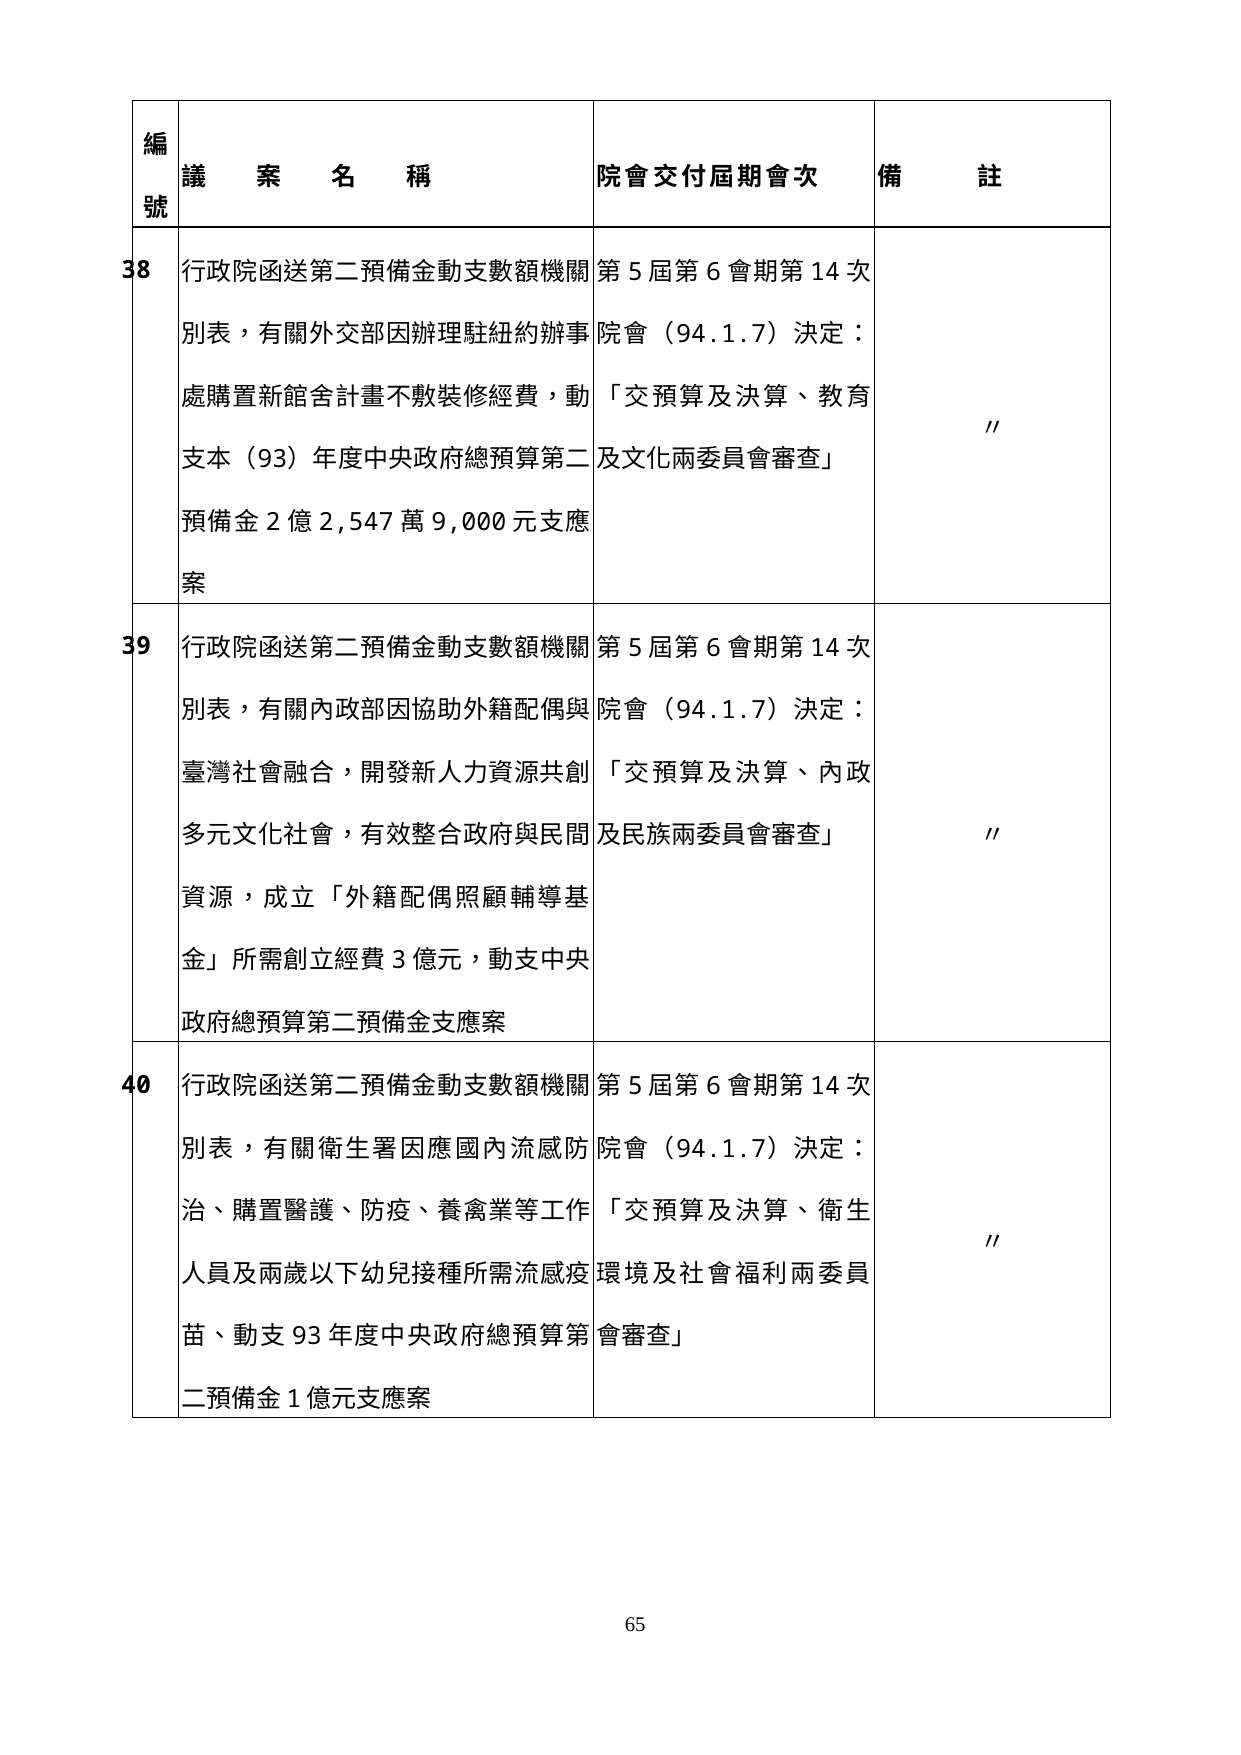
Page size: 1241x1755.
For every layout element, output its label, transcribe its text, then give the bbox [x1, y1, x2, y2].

table_cell 第5屆第6會期第14次院會（94.1.7）決定：「交預算及決算、衛生環境及社會福利兩委員會審查」 [594, 1042, 874, 1417]
table_cell 〃 [875, 228, 1110, 602]
table_header 備 註 [875, 101, 1110, 226]
table_header 編號 [133, 101, 178, 226]
table_cell 第5屆第6會期第14次院會（94.1.7）決定：「交預算及決算、教育及文化兩委員會審查」 [594, 228, 874, 602]
table_cell 行政院函送第二預備金動支數額機關別表，有關內政部因協助外籍配偶與臺灣社會融合，開發新人力資源共創多元文化社會，有效整合政府與民間資源，成立「外籍配偶照顧輔導基金」所需創立經費3億元，動支中央政府總預算第二預備金支應案 [179, 604, 593, 1041]
table_cell 〃 [875, 1042, 1110, 1417]
table_cell 行政院函送第二預備金動支數額機關別表，有關外交部因辦理駐紐約辦事處購置新館舍計畫不敷裝修經費，動支本（93）年度中央政府總預算第二預備金2億2,547萬9,000元支應案 [179, 228, 593, 602]
table_cell 行政院函送第二預備金動支數額機關別表，有關衛生署因應國內流感防治、購置醫護、防疫、養禽業等工作人員及兩歲以下幼兒接種所需流感疫苗、動支93年度中央政府總預算第二預備金1億元支應案 [179, 1042, 593, 1417]
table_cell 〃 [875, 604, 1110, 1041]
table_cell [133, 1042, 178, 1417]
table_cell [133, 228, 178, 602]
table_header 院會交付屆期會次 [594, 101, 874, 226]
table_cell 第5屆第6會期第14次院會（94.1.7）決定：「交預算及決算、內政及民族兩委員會審查」 [594, 604, 874, 1041]
table_header 議 案 名 稱 [179, 101, 593, 226]
table_cell [133, 604, 178, 1041]
